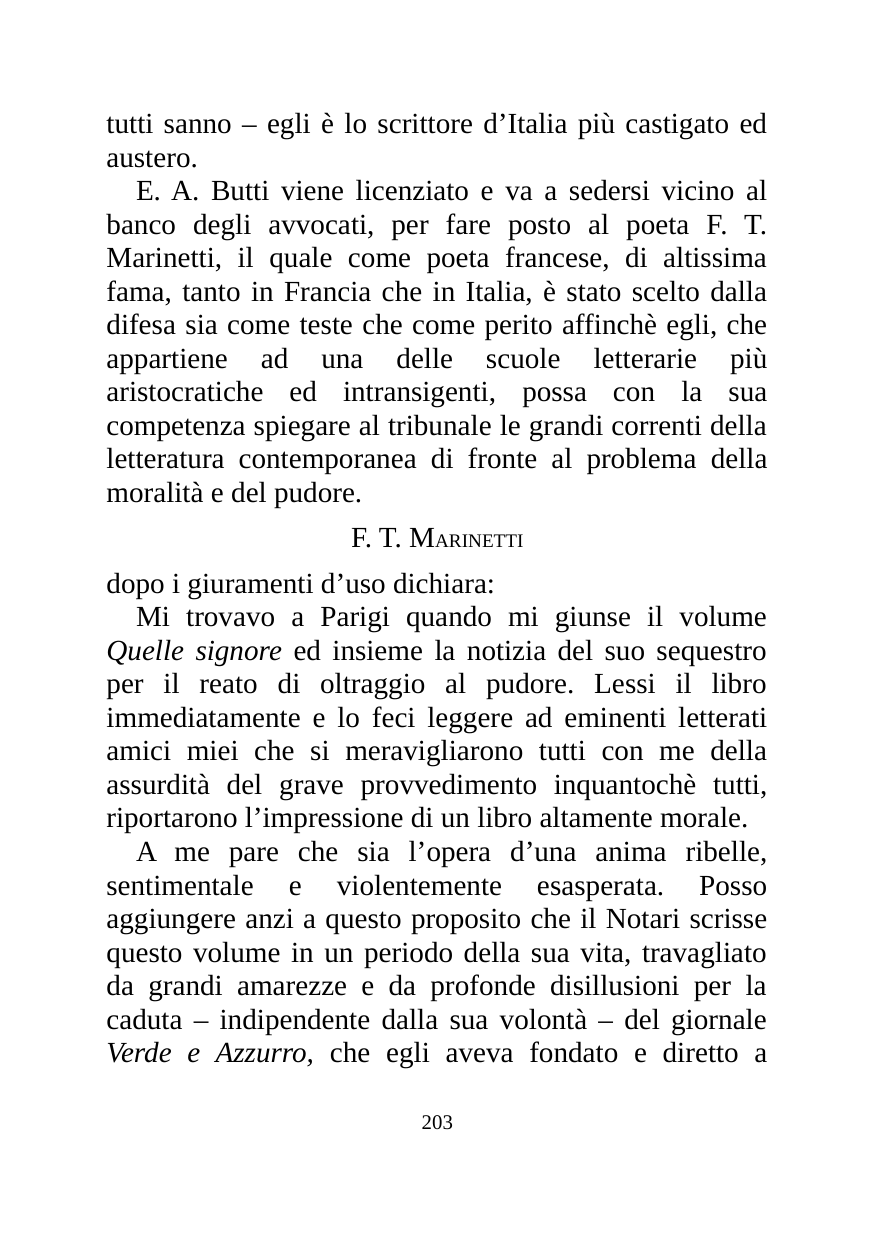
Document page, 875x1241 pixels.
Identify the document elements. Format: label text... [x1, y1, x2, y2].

text E. A. Butti viene licenziato e va a sedersi vicino al banco degli avvocati, per fare posto al poeta F. T. Marinetti, il quale come poeta francese, di altissima fama, tanto in Francia che in Italia, è stato scelto dalla difesa sia come teste che come perito affinchè egli, che appartiene ad una delle scuole letterarie più aristocratiche ed intransigenti, possa con la sua competenza spiegare al tribunale le grandi correnti della letteratura contemporanea di fronte al problema della moralità e del pudore. [106, 173, 768, 509]
text F. T. Marinetti [106, 521, 768, 554]
text tutti sanno – egli è lo scrittore d’Italia più castigato ed austero. [106, 106, 768, 173]
text dopo i giuramenti d’uso dichiara: [106, 566, 768, 599]
text Mi trovavo a Parigi quando mi giunse il volume Quelle signore ed insieme la notizia del suo sequestro per il reato di oltraggio al pudore. Lessi il libro immediatamente e lo feci leggere ad eminenti letterati amici miei che si meravigliarono tutti con me della assurdità del grave provvedimento inquantochè tutti, riportarono l’impressione di un libro altamente morale. [106, 599, 768, 834]
text A me pare che sia l’opera d’una anima ribelle, sentimentale e violentemente esasperata. Posso aggiungere anzi a questo proposito che il Notari scrisse questo volume in un periodo della sua vita, travagliato da grandi amarezze e da profonde disillusioni per la caduta – indipendente dalla sua volontà – del giornale Verde e Azzurro, che egli aveva fondato e diretto a [106, 834, 768, 1069]
